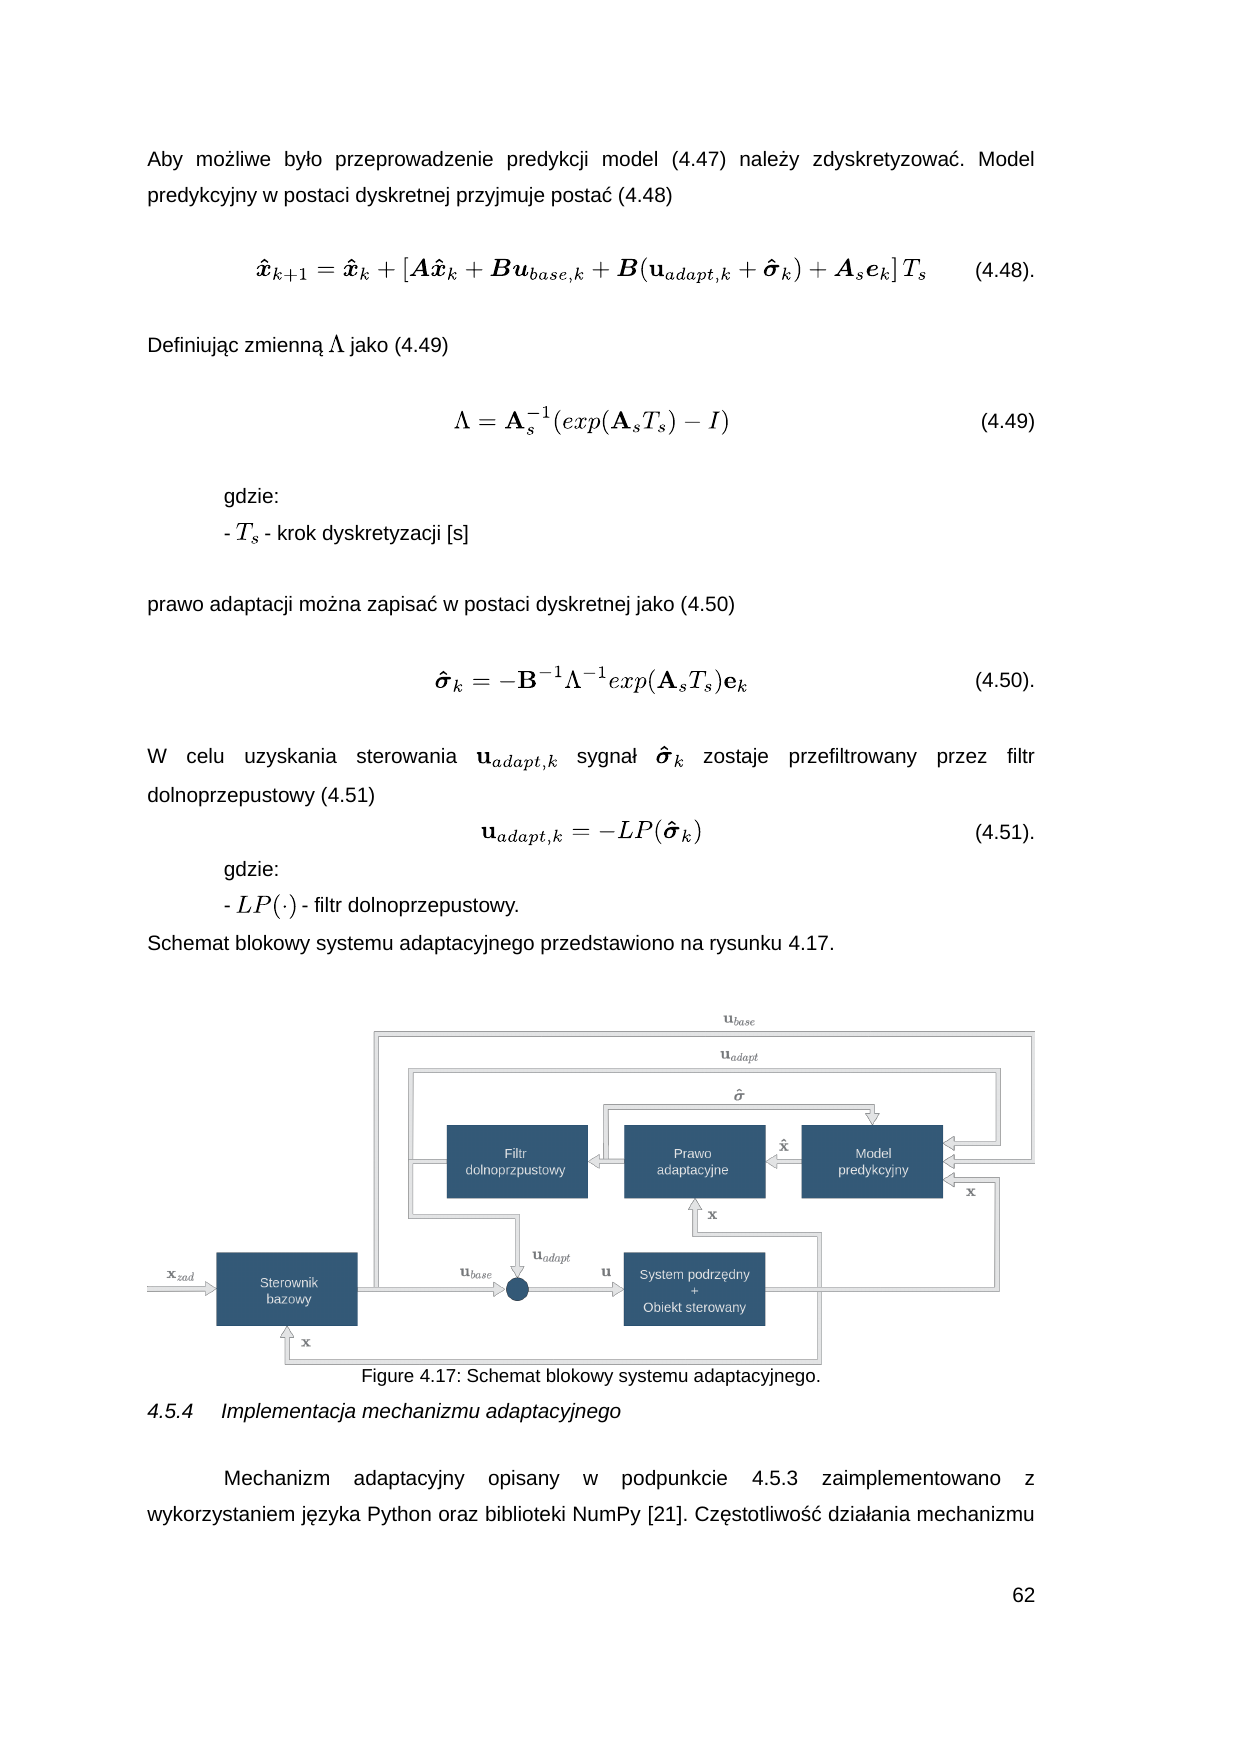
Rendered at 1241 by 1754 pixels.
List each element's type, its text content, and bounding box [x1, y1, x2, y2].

text Schemat blokowy systemu adaptacyjnego przedstawiono na rysunku 4.17. [147, 931, 1035, 955]
text [147, 666, 653, 694]
text gdzie: [147, 857, 1035, 881]
text W celu uzyskania sterowania sygnał zostaje przefiltrowany przez filtr dolnoprzepustowy (4.51) [147, 744, 1035, 806]
text prawo adaptacji można zapisać w postaci dyskretnej jako (4.50) [147, 592, 1035, 616]
text - - filtr dolnoprzepustowy. [147, 893, 1035, 919]
text Mechanizm adaptacyjny opisany w podpunkcie 4.5.3 zaimplementowano z wykorzystaniem języka Python oraz biblioteki NumPy [21]. Częstotliwość działania mechanizmu [147, 1466, 1035, 1526]
picture [147, 996, 1035, 1365]
text Definiując zmienną jako (4.49) [147, 333, 1035, 357]
text (4.51). [147, 818, 1035, 845]
text [147, 406, 544, 435]
text Figure 4.17: Schemat blokowy systemu adaptacyjnego. [147, 1365, 1035, 1386]
text (4.49) [547, 406, 1035, 435]
subtitle [147, 984, 1035, 996]
text - - krok dyskretyzacji [s] [147, 520, 1035, 544]
text (4.50). [717, 666, 1035, 694]
text Aby możliwe było przeprowadzenie predykcji model (4.47) należy zdyskretyzować. Model predykcyjny w postaci dyskretnej przyjmuje postać (4.48) [147, 147, 1035, 207]
text (4.48). [147, 256, 1035, 283]
text gdzie: [147, 484, 1035, 508]
subtitle Implementacja mechanizmu adaptacyjnego [147, 1386, 1035, 1422]
